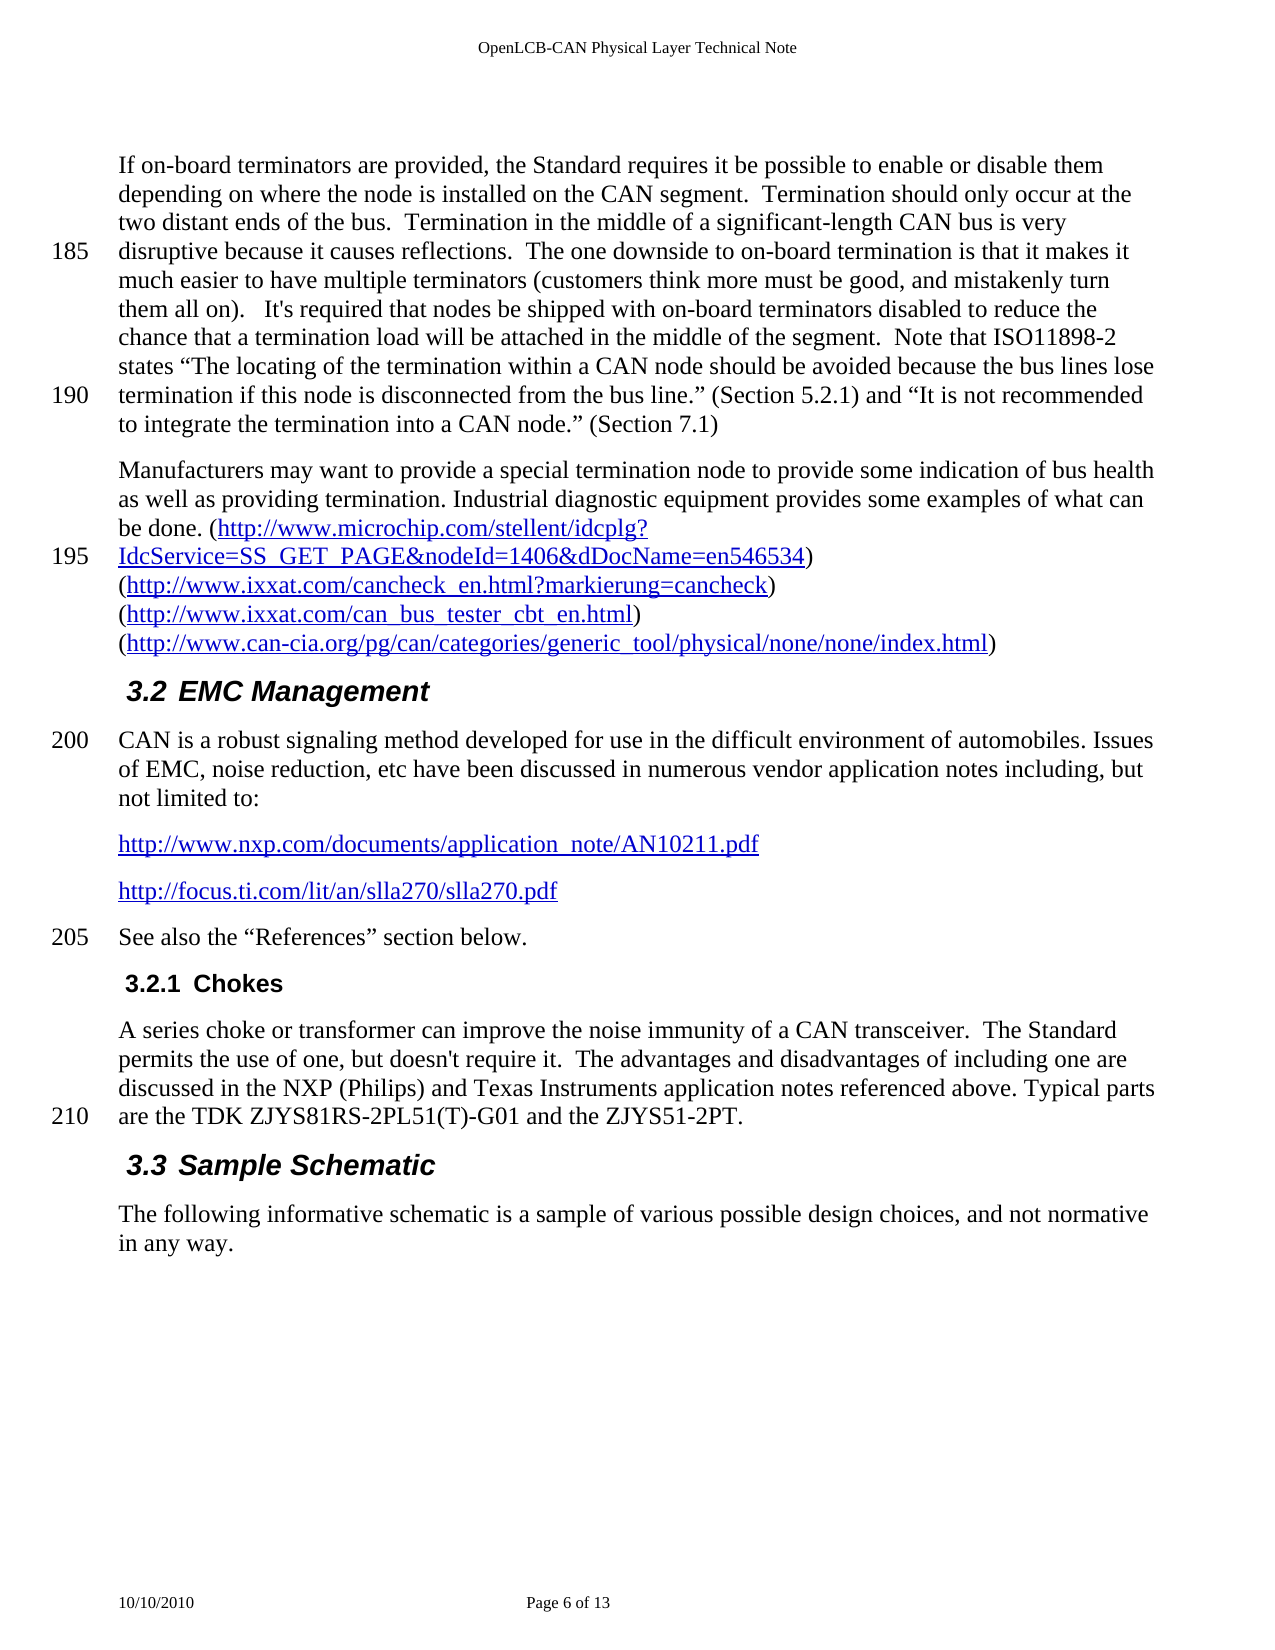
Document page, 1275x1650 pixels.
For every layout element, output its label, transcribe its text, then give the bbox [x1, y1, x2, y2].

text Manufacturers may want to provide a special termination node to provide some indication of bus health as well as providing termination. Industrial diagnostic equipment provides some examples of what can be done. (http://www.microchip.com/stellent/idcplg?IdcService=SS_GET_PAGE&nodeId=1406&dDocName=en546534) (http://www.ixxat.com/cancheck_en.html?markierung=cancheck) (http://www.ixxat.com/can_bus_tester_cbt_en.html) (http://www.can-cia.org/pg/can/categories/generic_tool/physical/none/none/index.html) [118, 455, 1157, 656]
text The following informative schematic is a sample of various possible design choices, and not normative in any way. [118, 1199, 1157, 1257]
subtitle Sample Schematic [118, 1148, 1157, 1181]
text See also the “References” section below. [118, 922, 1157, 951]
text CAN is a robust signaling method developed for use in the difficult environment of automobiles. Issues of EMC, noise reduction, etc have been discussed in numerous vendor application notes including, but not limited to: [118, 725, 1157, 812]
subtitle Chokes [118, 969, 1157, 997]
text A series choke or transformer can improve the noise immunity of a CAN transceiver. The Standard permits the use of one, but doesn't require it. The advantages and disadvantages of including one are discussed in the NXP (Philips) and Texas Instruments application notes referenced above. Typical parts are the TDK ZJYS81RS-2PL51(T)-G01 and the ZJYS51-2PT. [118, 1015, 1157, 1130]
text If on-board terminators are provided, the Standard requires it be possible to enable or disable them depending on where the node is installed on the CAN segment. Termination should only occur at the two distant ends of the bus. Termination in the middle of a significant-length CAN bus is very disruptive because it causes reflections. The one downside to on-board termination is that it makes it much easier to have multiple terminators (customers think more must be good, and mistakenly turn them all on). It's required that nodes be shipped with on-board terminators disabled to reduce the chance that a termination load will be attached in the middle of the segment. Note that ISO11898-2 states “The locating of the termination within a CAN node should be avoided because the bus lines lose termination if this node is disconnected from the bus line.” (Section 5.2.1) and “It is not recommended to integrate the termination into a CAN node.” (Section 7.1) [118, 150, 1157, 437]
text http://www.nxp.com/documents/application_note/AN10211.pdf [118, 829, 1157, 858]
subtitle EMC Management [118, 674, 1157, 708]
text http://focus.ti.com/lit/an/slla270/slla270.pdf [118, 876, 1157, 904]
